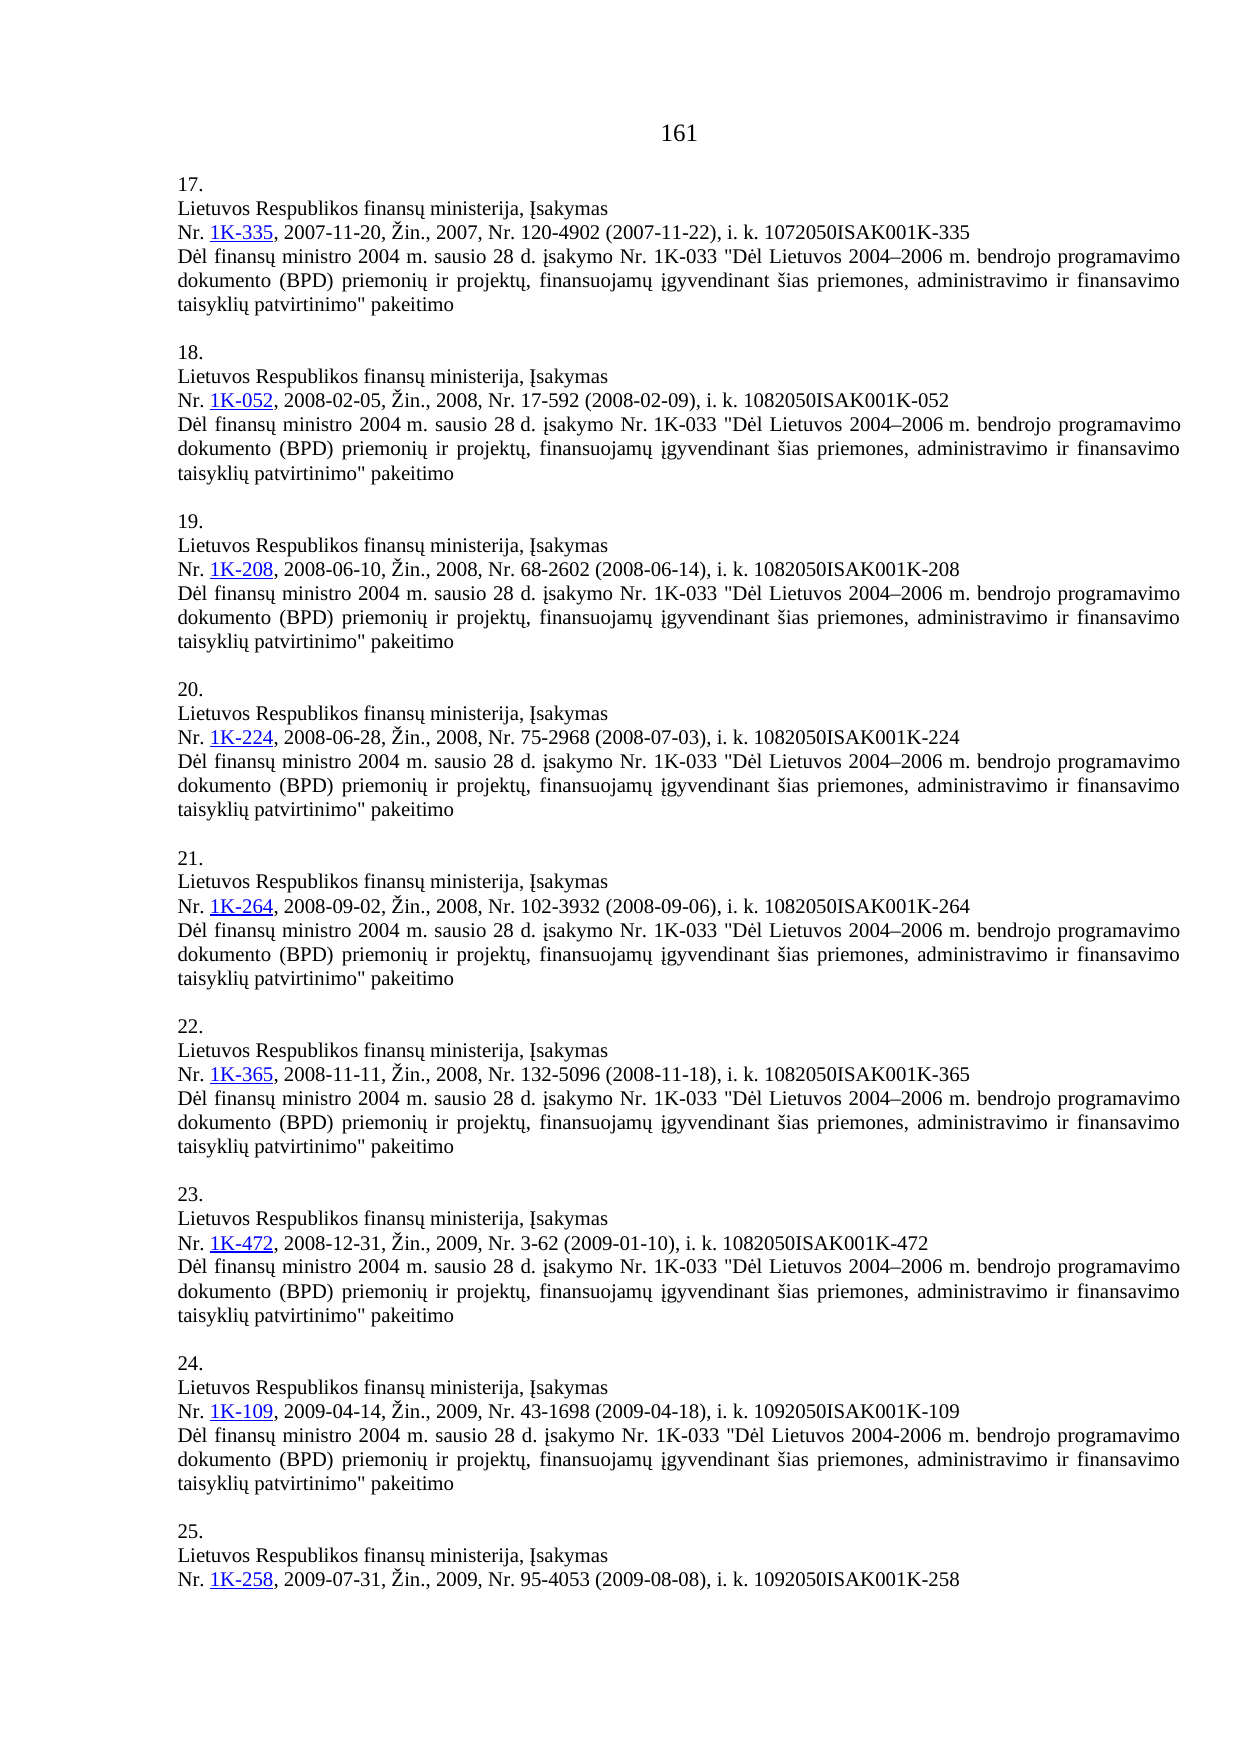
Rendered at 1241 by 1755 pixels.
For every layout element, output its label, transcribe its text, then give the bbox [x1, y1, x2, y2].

text 24. [177, 1351, 1181, 1375]
text Lietuvos Respublikos finansų ministerija, Įsakymas [177, 364, 1181, 388]
text Dėl finansų ministro 2004 m. sausio 28 d. įsakymo Nr. 1K-033 "Dėl Lietuvos 2004–2006 m. bendrojo programavimo dokumento (BPD) priemonių ir projektų, finansuojamų įgyvendinant šias priemones, administravimo ir finansavimo taisyklių patvirtinimo" pakeitimo [177, 1086, 1181, 1158]
text Dėl finansų ministro 2004 m. sausio 28 d. įsakymo Nr. 1K-033 "Dėl Lietuvos 2004–2006 m. bendrojo programavimo dokumento (BPD) priemonių ir projektų, finansuojamų įgyvendinant šias priemones, administravimo ir finansavimo taisyklių patvirtinimo" pakeitimo [177, 918, 1181, 990]
text 20. [177, 677, 1181, 701]
text Lietuvos Respublikos finansų ministerija, Įsakymas [177, 1206, 1181, 1230]
text 18. [177, 340, 1181, 364]
text Lietuvos Respublikos finansų ministerija, Įsakymas [177, 869, 1181, 893]
text Dėl finansų ministro 2004 m. sausio 28 d. įsakymo Nr. 1K-033 "Dėl Lietuvos 2004–2006 m. bendrojo programavimo dokumento (BPD) priemonių ir projektų, finansuojamų įgyvendinant šias priemones, administravimo ir finansavimo taisyklių patvirtinimo" pakeitimo [177, 412, 1181, 484]
text Lietuvos Respublikos finansų ministerija, Įsakymas [177, 1543, 1181, 1567]
text 17. [177, 172, 1181, 196]
text 22. [177, 1014, 1181, 1038]
text Nr. 1K-208, 2008-06-10, Žin., 2008, Nr. 68-2602 (2008-06-14), i. k. 1082050ISAK001K-208 [177, 557, 1181, 581]
text 25. [177, 1519, 1181, 1543]
text Nr. 1K-109, 2009-04-14, Žin., 2009, Nr. 43-1698 (2009-04-18), i. k. 1092050ISAK001K-109 [177, 1399, 1181, 1423]
text Lietuvos Respublikos finansų ministerija, Įsakymas [177, 196, 1181, 220]
text Nr. 1K-365, 2008-11-11, Žin., 2008, Nr. 132-5096 (2008-11-18), i. k. 1082050ISAK001K-365 [177, 1062, 1181, 1086]
text Dėl finansų ministro 2004 m. sausio 28 d. įsakymo Nr. 1K-033 "Dėl Lietuvos 2004-2006 m. bendrojo programavimo dokumento (BPD) priemonių ir projektų, finansuojamų įgyvendinant šias priemones, administravimo ir finansavimo taisyklių patvirtinimo" pakeitimo [177, 1423, 1181, 1495]
text Dėl finansų ministro 2004 m. sausio 28 d. įsakymo Nr. 1K-033 "Dėl Lietuvos 2004–2006 m. bendrojo programavimo dokumento (BPD) priemonių ir projektų, finansuojamų įgyvendinant šias priemones, administravimo ir finansavimo taisyklių patvirtinimo" pakeitimo [177, 244, 1181, 316]
text Dėl finansų ministro 2004 m. sausio 28 d. įsakymo Nr. 1K-033 "Dėl Lietuvos 2004–2006 m. bendrojo programavimo dokumento (BPD) priemonių ir projektų, finansuojamų įgyvendinant šias priemones, administravimo ir finansavimo taisyklių patvirtinimo" pakeitimo [177, 1254, 1181, 1327]
text 19. [177, 508, 1181, 533]
text Lietuvos Respublikos finansų ministerija, Įsakymas [177, 1038, 1181, 1062]
text Lietuvos Respublikos finansų ministerija, Įsakymas [177, 1375, 1181, 1399]
text Nr. 1K-224, 2008-06-28, Žin., 2008, Nr. 75-2968 (2008-07-03), i. k. 1082050ISAK001K-224 [177, 725, 1181, 749]
text Lietuvos Respublikos finansų ministerija, Įsakymas [177, 701, 1181, 725]
text Nr. 1K-264, 2008-09-02, Žin., 2008, Nr. 102-3932 (2008-09-06), i. k. 1082050ISAK001K-264 [177, 893, 1181, 918]
text Dėl finansų ministro 2004 m. sausio 28 d. įsakymo Nr. 1K-033 "Dėl Lietuvos 2004–2006 m. bendrojo programavimo dokumento (BPD) priemonių ir projektų, finansuojamų įgyvendinant šias priemones, administravimo ir finansavimo taisyklių patvirtinimo" pakeitimo [177, 749, 1181, 821]
text 23. [177, 1182, 1181, 1206]
text Lietuvos Respublikos finansų ministerija, Įsakymas [177, 533, 1181, 557]
text Dėl finansų ministro 2004 m. sausio 28 d. įsakymo Nr. 1K-033 "Dėl Lietuvos 2004–2006 m. bendrojo programavimo dokumento (BPD) priemonių ir projektų, finansuojamų įgyvendinant šias priemones, administravimo ir finansavimo taisyklių patvirtinimo" pakeitimo [177, 581, 1181, 653]
text 21. [177, 845, 1181, 869]
text Nr. 1K-335, 2007-11-20, Žin., 2007, Nr. 120-4902 (2007-11-22), i. k. 1072050ISAK001K-335 [177, 220, 1181, 244]
text Nr. 1K-052, 2008-02-05, Žin., 2008, Nr. 17-592 (2008-02-09), i. k. 1082050ISAK001K-052 [177, 388, 1181, 412]
text Nr. 1K-472, 2008-12-31, Žin., 2009, Nr. 3-62 (2009-01-10), i. k. 1082050ISAK001K-472 [177, 1230, 1181, 1254]
text Nr. 1K-258, 2009-07-31, Žin., 2009, Nr. 95-4053 (2009-08-08), i. k. 1092050ISAK001K-258 [177, 1567, 1181, 1591]
